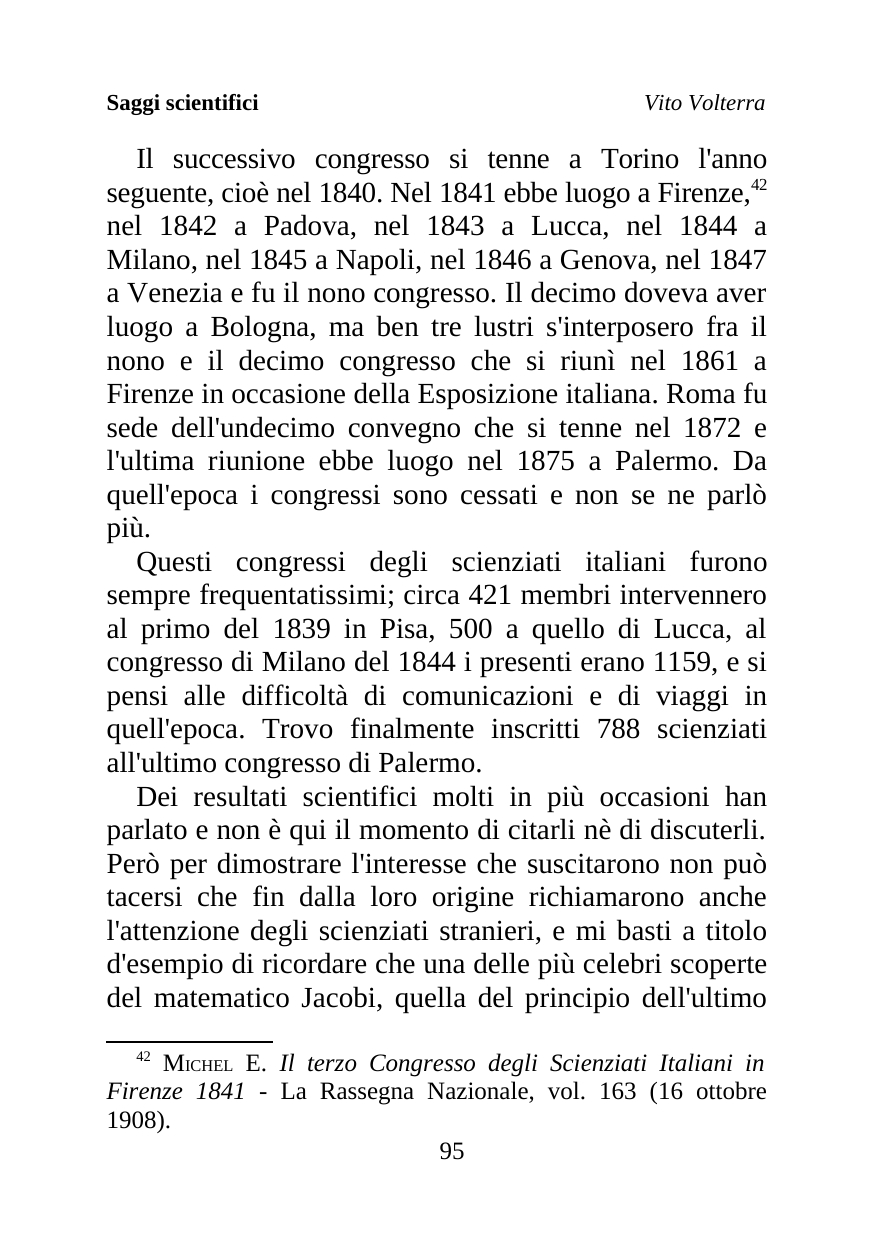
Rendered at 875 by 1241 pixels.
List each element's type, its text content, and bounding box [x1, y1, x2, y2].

text Dei resultati scientifici molti in più occasioni han parlato e non è qui il momento di citarli nè di discuterli. Però per dimostrare l'interesse che suscitarono non può tacersi che fin dalla loro origine richiamarono anche l'attenzione degli scienziati stranieri, e mi basti a titolo d'esempio di ricordare che una delle più celebri scoperte del matematico Jacobi, quella del principio dell'ultimo [106, 779, 768, 1013]
text Il successivo congresso si tenne a Torino l'anno seguente, cioè nel 1840. Nel 1841 ebbe luogo a Firenze, nel 1842 a Padova, nel 1843 a Lucca, nel 1844 a Milano, nel 1845 a Napoli, nel 1846 a Genova, nel 1847 a Venezia e fu il nono congresso. Il decimo doveva aver luogo a Bologna, ma ben tre lustri s'interposero fra il nono e il decimo congresso che si riunì nel 1861 a Firenze in occasione della Esposizione italiana. Roma fu sede dell'undecimo convegno che si tenne nel 1872 e l'ultima riunione ebbe luogo nel 1875 a Palermo. Da quell'epoca i congressi sono cessati e non se ne parlò più. [106, 141, 768, 544]
text Questi congressi degli scienziati italiani furono sempre frequentatissimi; circa 421 membri intervennero al primo del 1839 in Pisa, 500 a quello di Lucca, al congresso di Milano del 1844 i presenti erano 1159, e si pensi alle difficoltà di comunicazioni e di viaggi in quell'epoca. Trovo finalmente inscritti 788 scienziati all'ultimo congresso di Palermo. [106, 544, 768, 779]
text Michel E. Il terzo Congresso degli Scienziati Italiani in Firenze 1841 - La Rassegna Nazionale, vol. 163 (16 ottobre 1908). [106, 1048, 768, 1134]
